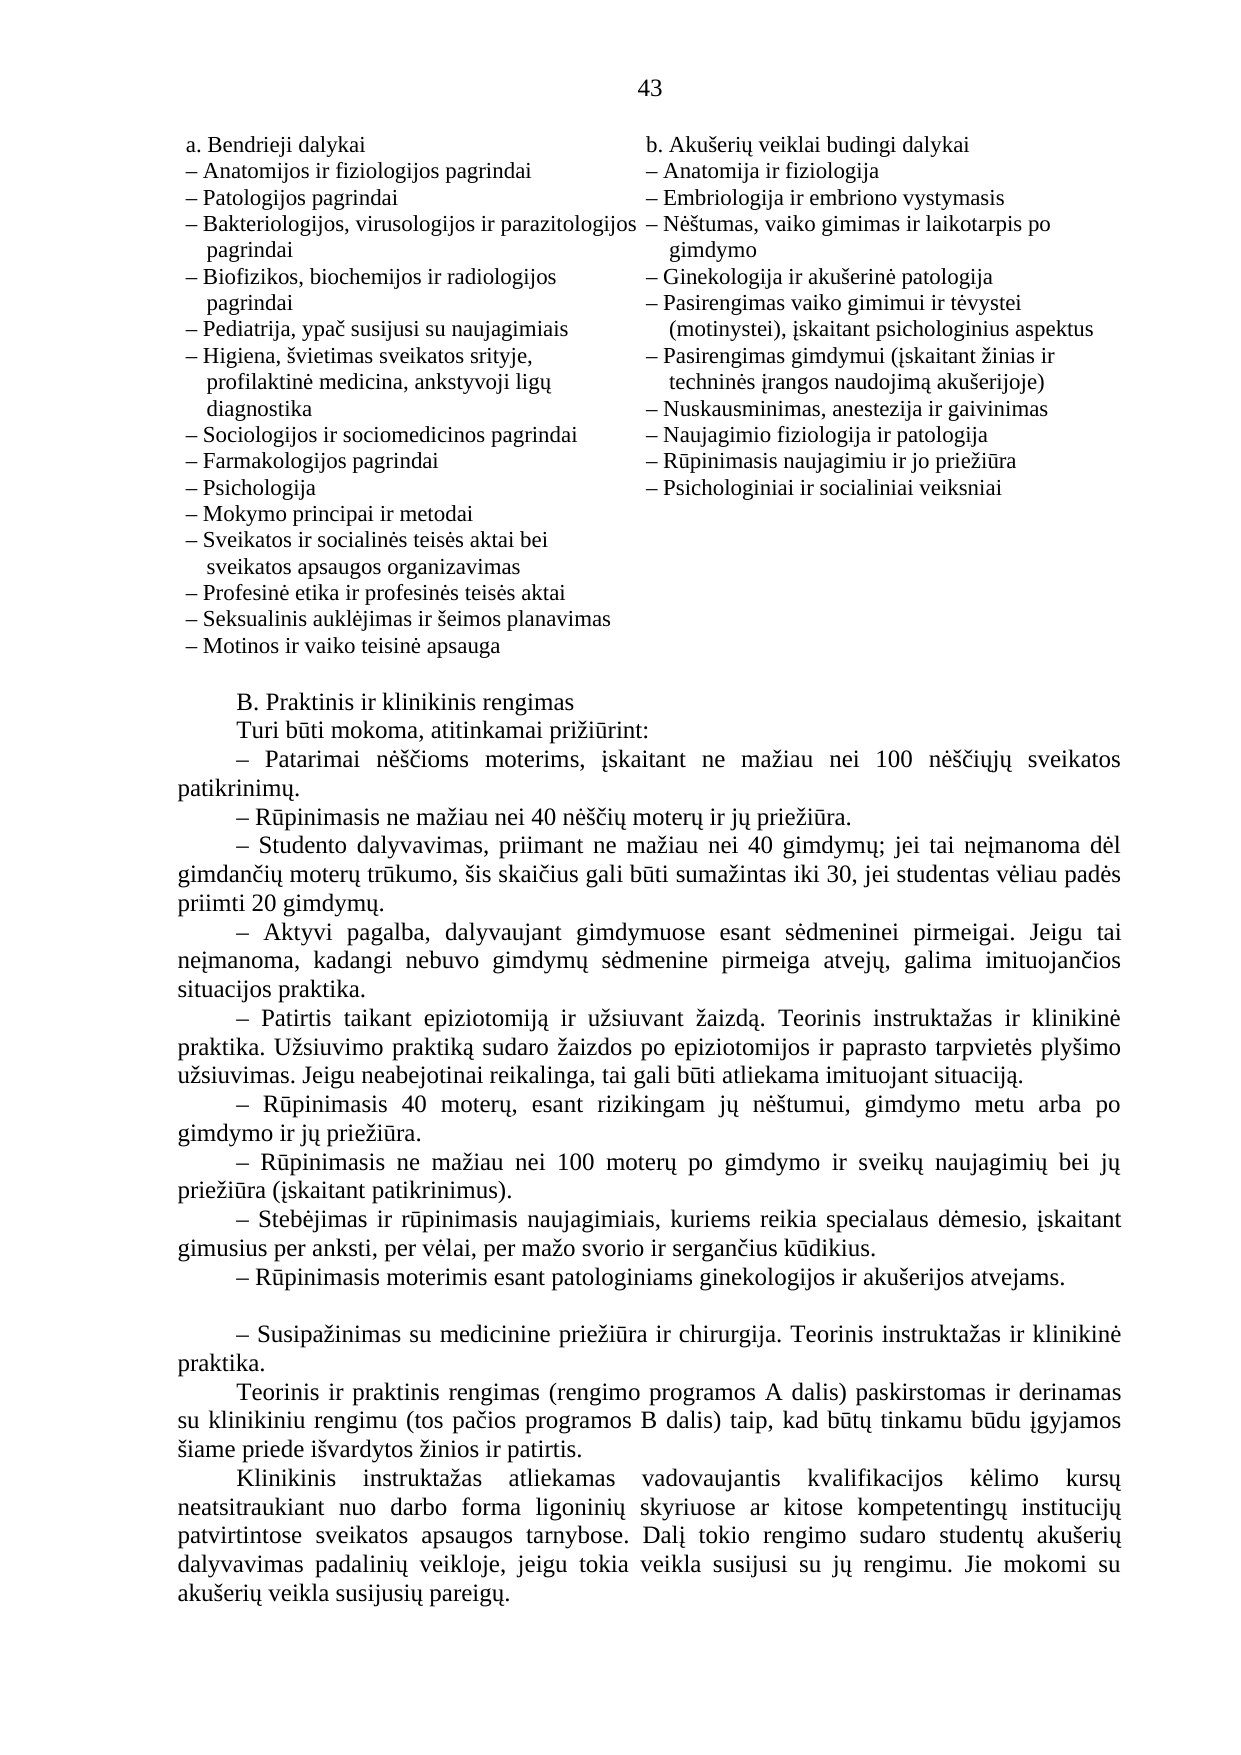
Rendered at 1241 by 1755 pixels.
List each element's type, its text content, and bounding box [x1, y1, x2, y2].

text – Studento dalyvavimas, priimant ne mažiau nei 40 gimdymų; jei tai neįmanoma dėl gimdančių moterų trūkumo, šis skaičius gali būti sumažintas iki 30, jei studentas vėliau padės priimti 20 gimdymų. [177, 831, 1122, 917]
text B. Praktinis ir klinikinis rengimas [177, 687, 1122, 716]
text – Rūpinimasis 40 moterų, esant rizikingam jų nėštumui, gimdymo metu arba po gimdymo ir jų priežiūra. [177, 1089, 1122, 1147]
text – Patirtis taikant epiziotomiją ir užsiuvant žaizdą. Teorinis instruktažas ir klinikinė praktika. Užsiuvimo praktiką sudaro žaizdos po epiziotomijos ir paprasto tarpvietės plyšimo užsiuvimas. Jeigu neabejotinai reikalinga, tai gali būti atliekama imituojant situaciją. [177, 1003, 1122, 1089]
text – Susipažinimas su medicinine priežiūra ir chirurgija. Teorinis instruktažas ir klinikinė praktika. [177, 1319, 1122, 1377]
text – Patarimai nėščioms moterims, įskaitant ne mažiau nei 100 nėščiųjų sveikatos patikrinimų. [177, 744, 1122, 802]
text Teorinis ir praktinis rengimas (rengimo programos A dalis) paskirstomas ir derinamas su klinikiniu rengimu (tos pačios programos B dalis) taip, kad būtų tinkamu būdu įgyjamos šiame priede išvardytos žinios ir patirtis. [177, 1377, 1122, 1463]
text – Rūpinimasis moterimis esant patologiniams ginekologijos ir akušerijos atvejams. [177, 1262, 1122, 1291]
text – Aktyvi pagalba, dalyvaujant gimdymuose esant sėdmeninei pirmeigai. Jeigu tai neįmanoma, kadangi nebuvo gimdymų sėdmenine pirmeiga atvejų, galima imituojančios situacijos praktika. [177, 917, 1122, 1003]
text – Rūpinimasis ne mažiau nei 100 moterų po gimdymo ir sveikų naujagimių bei jų priežiūra (įskaitant patikrinimus). [177, 1147, 1122, 1204]
text – Stebėjimas ir rūpinimasis naujagimiais, kuriems reikia specialaus dėmesio, įskaitant gimusius per anksti, per vėlai, per mažo svorio ir sergančius kūdikius. [177, 1204, 1122, 1262]
text – Rūpinimasis ne mažiau nei 40 nėščių moterų ir jų priežiūra. [177, 802, 1122, 831]
table_header b. Akušerių veiklai budingi dalykai – Anatomija ir fiziologija – Embriologija ir embriono vystymasis – Nėštumas, vaiko gimimas ir laikotarpis po gimdymo – Ginekologija ir akušerinė patologija – Pasirengimas vaiko gimimui ir tėvystei (motinystei), įskaitant psichologinius aspektus – Pasirengimas gimdymui (įskaitant žinias ir techninės įrangos naudojimą akušerijoje) – Nuskausminimas, anestezija ir gaivinimas – Naujagimio fiziologija ir patologija – Rūpinimasis naujagimiu ir jo priežiūra – Psichologiniai ir socialiniai veiksniai [642, 131, 1122, 658]
text Turi būti mokoma, atitinkamai prižiūrint: [177, 716, 1122, 744]
text Klinikinis instruktažas atliekamas vadovaujantis kvalifikacijos kėlimo kursų neatsitraukiant nuo darbo forma ligoninių skyriuose ar kitose kompetentingų institucijų patvirtintose sveikatos apsaugos tarnybose. Dalį tokio rengimo sudaro studentų akušerių dalyvavimas padalinių veikloje, jeigu tokia veikla susijusi su jų rengimu. Jie mokomi su akušerių veikla susijusių pareigų. [177, 1463, 1122, 1607]
